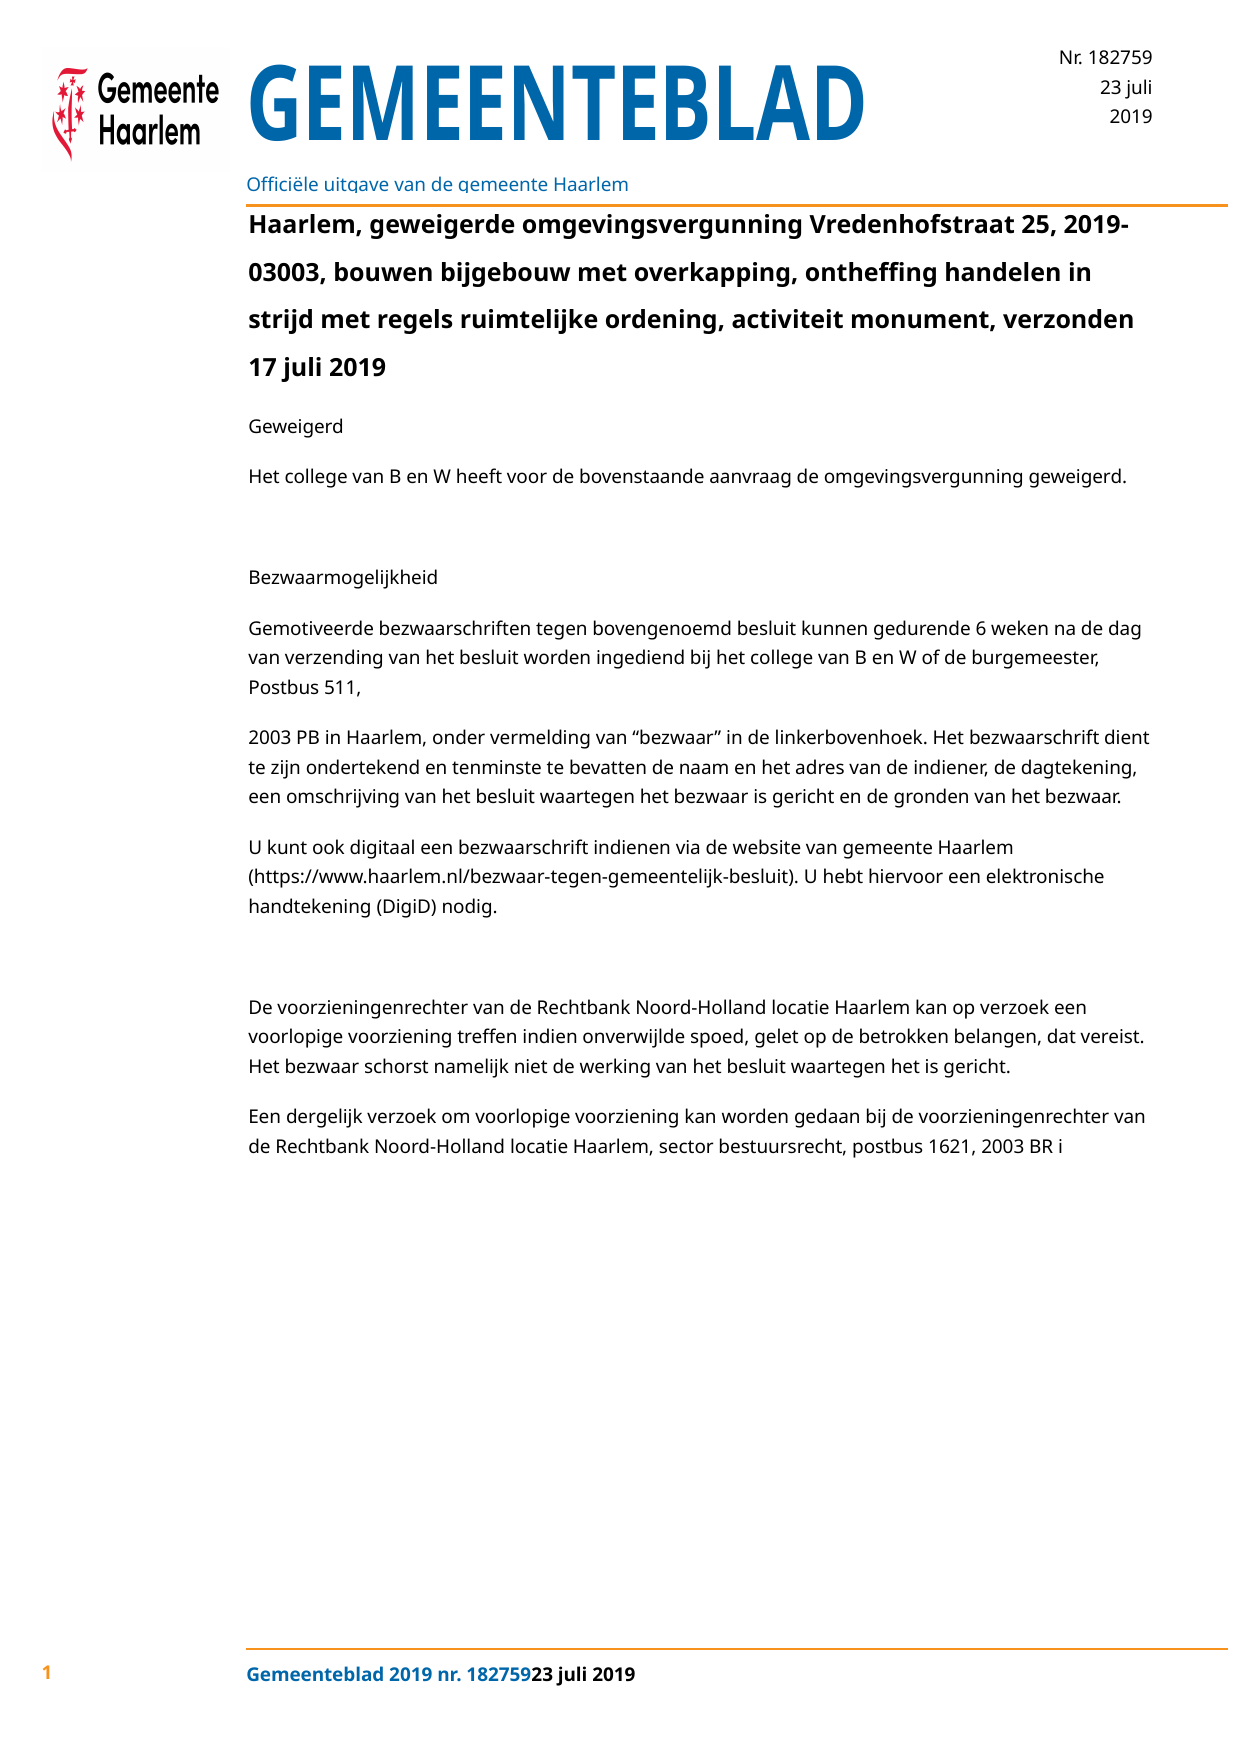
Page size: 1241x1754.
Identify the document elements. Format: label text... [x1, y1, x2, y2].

text Gemotiveerde bezwaarschriften tegen bovengenoemd besluit kunnen gedurende 6 weken na de dag van verzending van het besluit worden ingediend bij het college van B en W of de burgemeester, Postbus 511, [248, 615, 1152, 700]
text U kunt ook digitaal een bezwaarschrift indienen via de website van gemeente Haarlem (https://www.haarlem.nl/bezwaar-tegen-gemeentelijk-besluit). U hebt hiervoor een elektronische handtekening (DigiD) nodig. [248, 834, 1152, 919]
text De voorzieningenrechter van de Rechtbank Noord-Holland locatie Haarlem kan op verzoek een voorlopige voorziening treffen indien onverwijlde spoed, gelet op de betrokken belangen, dat vereist. Het bezwaar schorst namelijk niet de werking van het besluit waartegen het is gericht. [248, 994, 1152, 1079]
text Een dergelijk verzoek om voorlopige voorziening kan worden gedaan bij de voorzieningenrechter van de Rechtbank Noord-Holland locatie Haarlem, sector bestuursrecht, postbus 1621, 2003 BR i [248, 1103, 1152, 1159]
text Haarlem, geweigerde omgevingsvergunning Vredenhofstraat 25, 2019-03003, bouwen bijgebouw met overkapping, ontheffing handelen in strijd met regels ruimtelijke ordening, activiteit monument, verzonden 17 juli 2019 [248, 207, 1152, 384]
text 2003 PB in Haarlem, onder vermelding van “bezwaar” in de linkerbovenhoek. Het bezwaarschrift dient te zijn ondertekend en tenminste te bevatten de naam en het adres van de indiener, de dagtekening, een omschrijving van het besluit waartegen het bezwaar is gericht en de gronden van het bezwaar. [248, 724, 1152, 809]
text Bezwaarmogelijkheid [248, 564, 1152, 590]
text Geweigerd [248, 413, 1152, 439]
picture [41, 47, 231, 172]
text Het college van B en W heeft voor de bovenstaande aanvraag de omgevingsvergunning geweigerd. [248, 463, 1152, 489]
